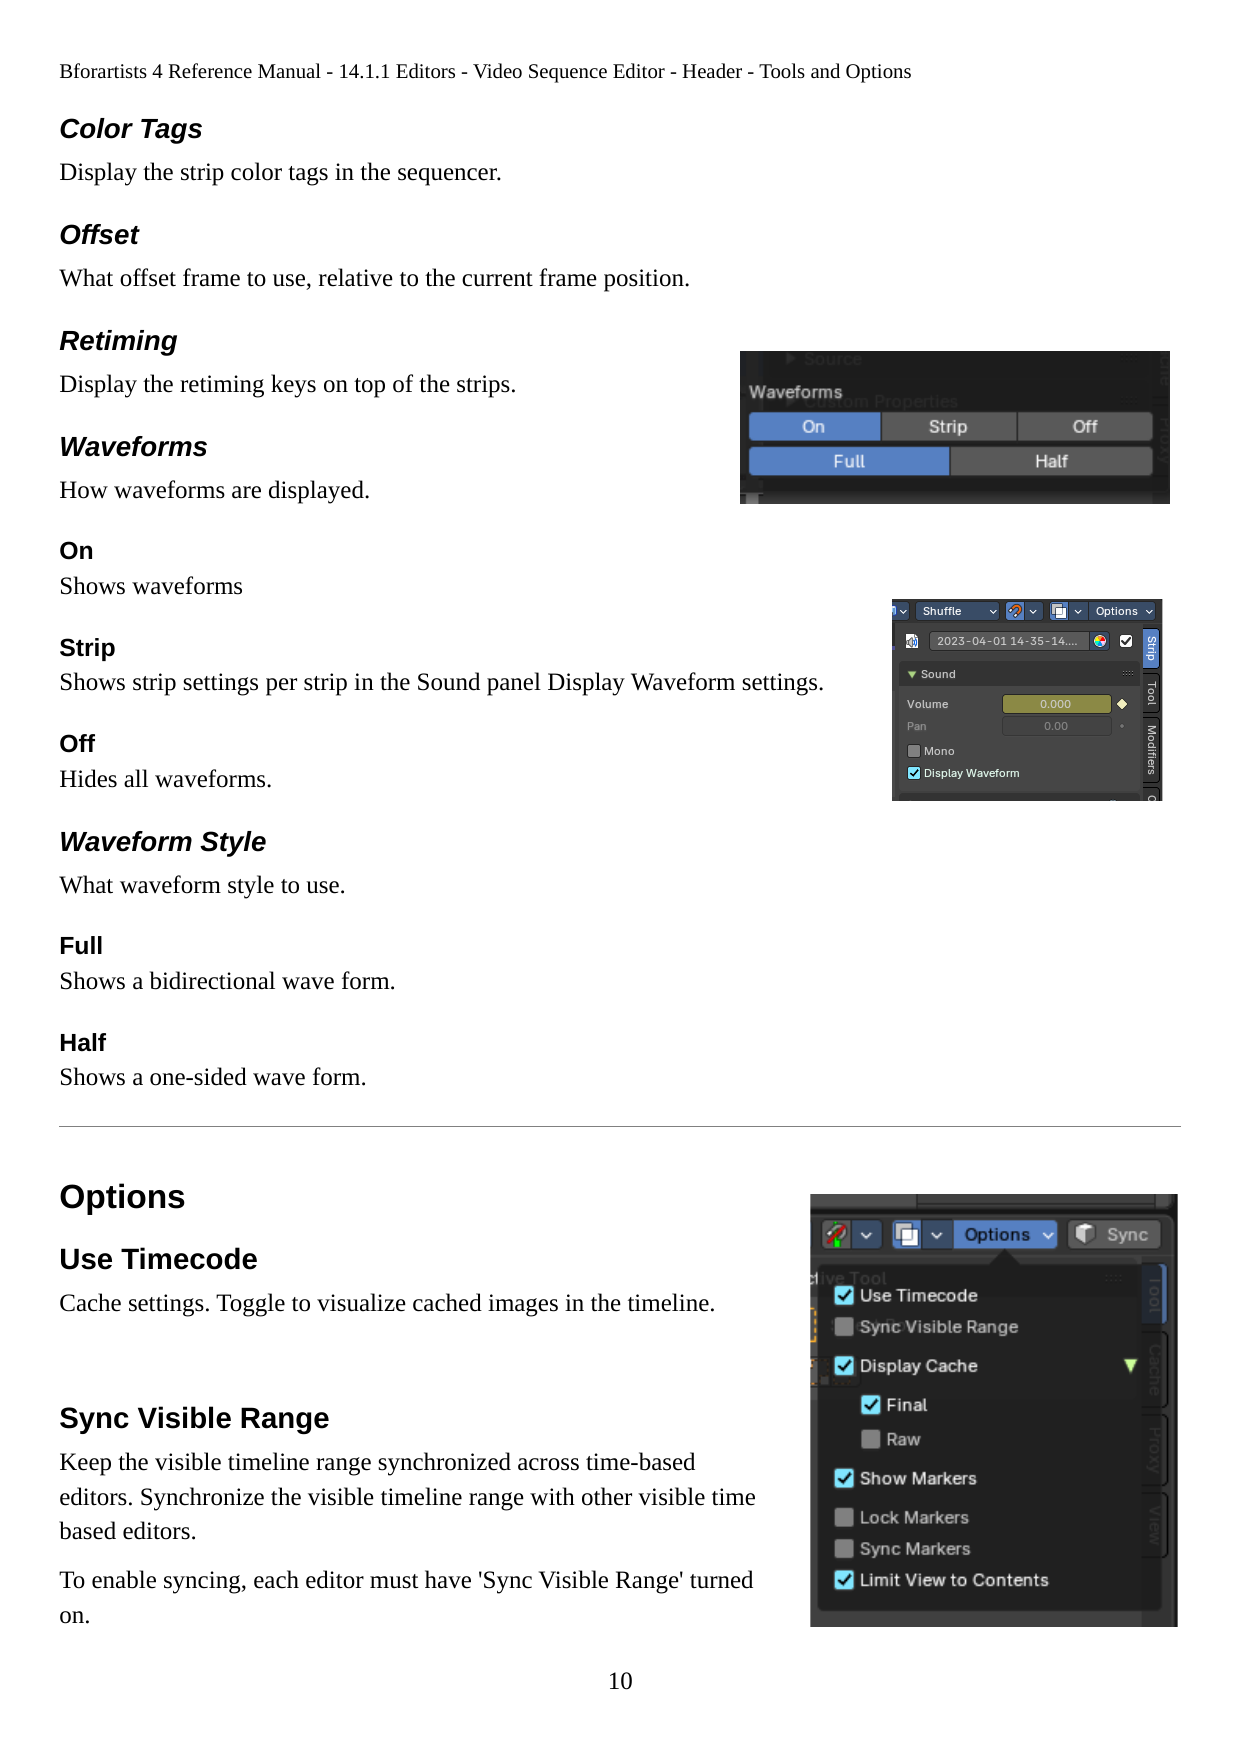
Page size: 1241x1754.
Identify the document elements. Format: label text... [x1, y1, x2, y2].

text How waveforms are displayed. [59, 475, 740, 503]
text Shows a bidirectional wave form. [59, 966, 1181, 995]
subtitle [1170, 430, 1181, 462]
text Shows waveforms [59, 571, 1181, 600]
picture [810, 1194, 1178, 1627]
text To enable syncing, each editor must have 'Sync Visible Range' turned on. [59, 1566, 1181, 1629]
subtitle Use Timecode [59, 1242, 810, 1276]
subtitle Waveform Style [59, 825, 1181, 857]
text Shows a one-sided wave form. [59, 1062, 1181, 1091]
subtitle Off [59, 729, 892, 758]
text Display the strip color tags in the sequencer. [59, 157, 1181, 186]
subtitle Offset [59, 218, 1181, 250]
text Display the retiming keys on top of the strips. [59, 369, 740, 398]
subtitle Half [59, 1028, 1181, 1056]
subtitle Waveforms [59, 430, 740, 462]
subtitle Options [59, 1177, 1181, 1215]
picture [892, 599, 1163, 801]
text What waveform style to use. [59, 870, 1181, 898]
picture [740, 351, 1170, 504]
subtitle [1163, 729, 1181, 758]
subtitle Full [59, 931, 1181, 960]
text Hides all waveforms. [59, 764, 892, 793]
text Cache settings. Toggle to visualize cached images in the timeline. [59, 1288, 810, 1317]
subtitle [1163, 633, 1181, 661]
text What offset frame to use, relative to the current frame position. [59, 263, 1181, 292]
subtitle On [59, 536, 1181, 565]
text [1163, 764, 1181, 793]
text Keep the visible timeline range synchronized across time-based editors. Synchronize the visible timeline range with other visible time based editors. [59, 1447, 810, 1545]
subtitle Retiming [59, 324, 1181, 356]
text Shows strip settings per strip in the Sound panel Display Waveform settings. [59, 667, 892, 696]
subtitle Strip [59, 633, 892, 661]
subtitle Color Tags [59, 113, 1181, 144]
subtitle Sync Visible Range [59, 1401, 810, 1435]
